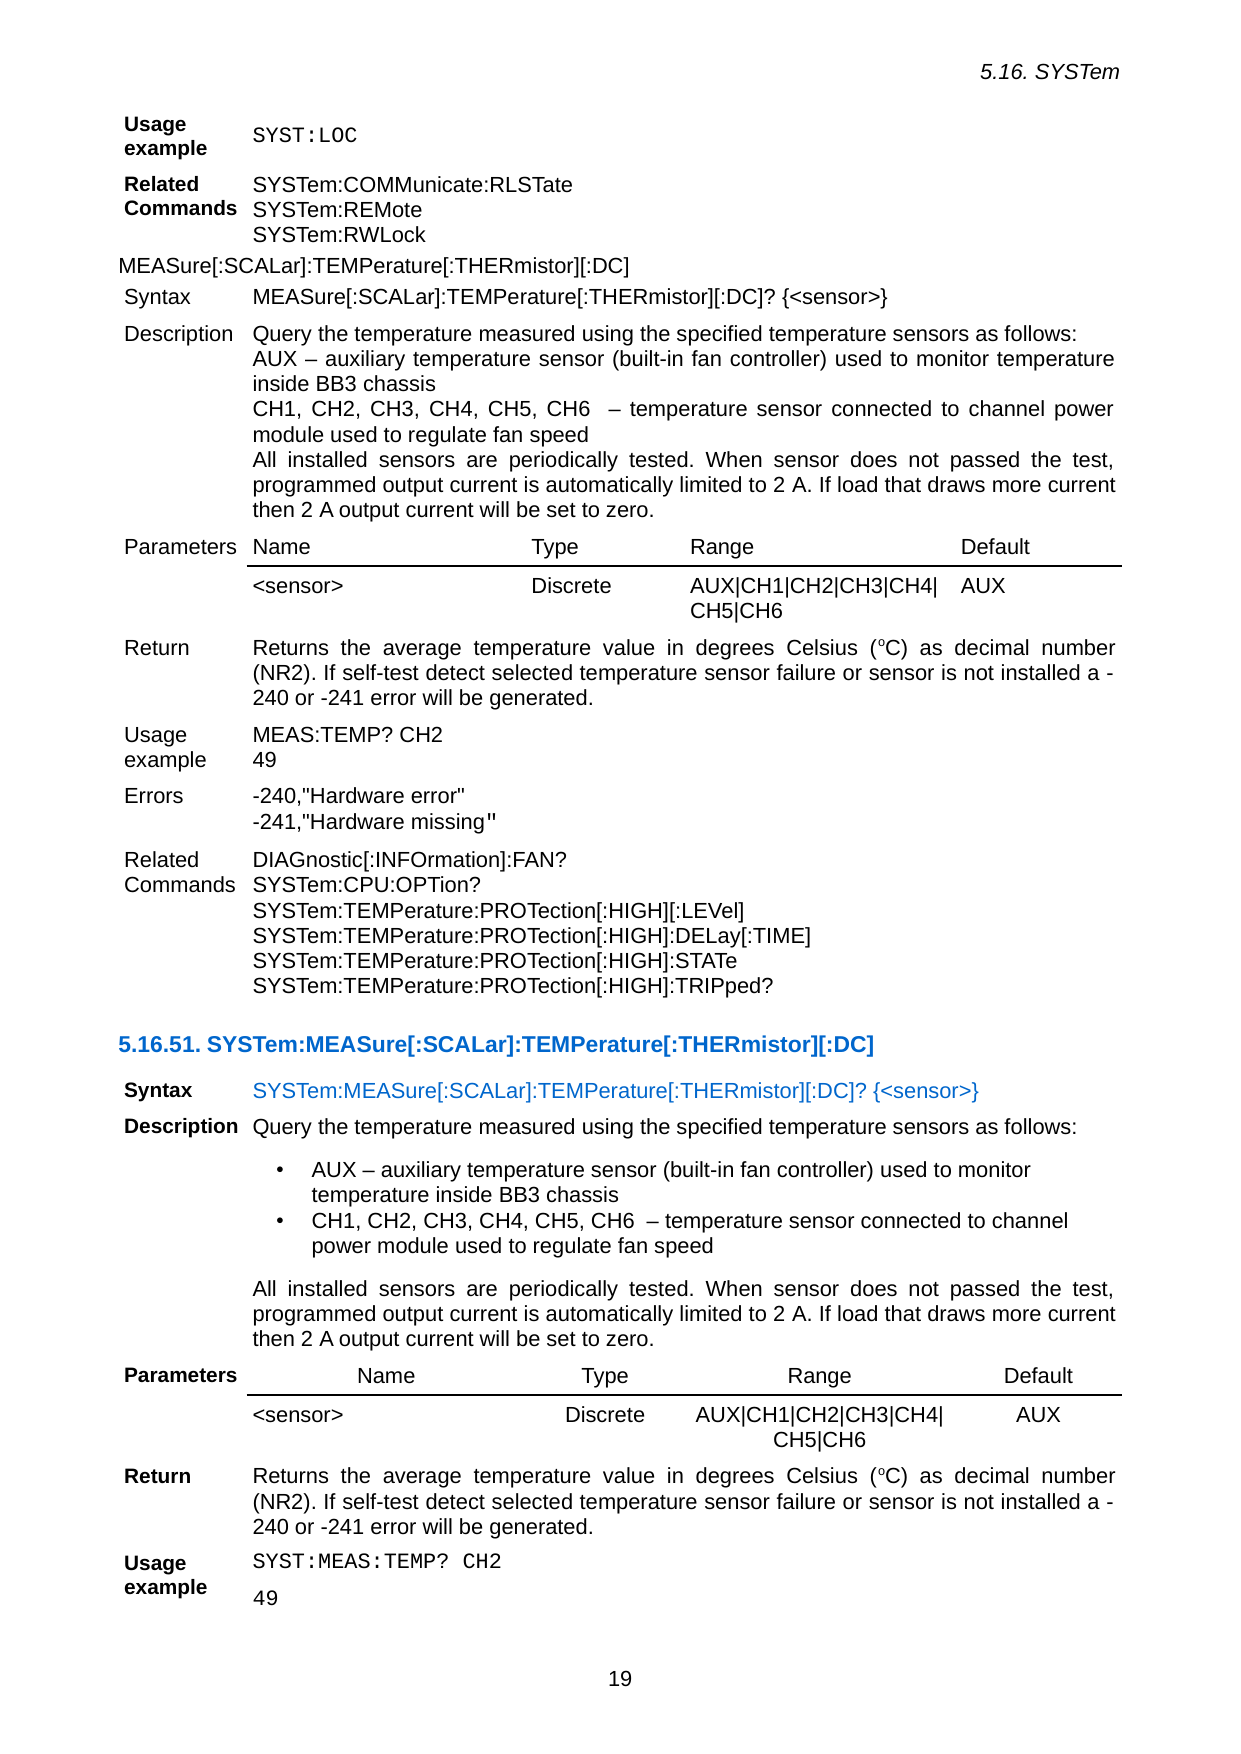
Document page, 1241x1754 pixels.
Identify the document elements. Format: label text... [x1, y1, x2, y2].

table_cell AUX|CH1|CH2|CH3|CH4|CH5|CH6 [684, 1396, 955, 1458]
table_cell Type [526, 1357, 684, 1394]
table_cell Parameters [118, 1357, 247, 1458]
table_cell Range [684, 528, 955, 565]
table_cell Related Commands [118, 166, 247, 253]
subtitle SYSTem:MEASure[:SCALar]:TEMPerature[:THERmistor][:DC] [118, 1031, 1122, 1057]
table_cell Parameters [118, 528, 247, 629]
table_cell Description [118, 315, 247, 528]
table_cell Usage example [118, 106, 247, 166]
table_cell Discrete [526, 567, 684, 629]
table_cell AUX [955, 1396, 1122, 1458]
table_header MEASure[:SCALar]:TEMPerature[:THERmistor][:DC]? {<sensor>} [247, 278, 1122, 315]
table_cell AUX [955, 567, 1122, 629]
table_header Syntax [118, 1072, 247, 1108]
table_cell Query the temperature measured using the specified temperature sensors as follows: AUX – auxiliary temperature sensor (built-in fan controller) used to monitor temperature inside BB3 chassis CH1, CH2, CH3, CH4, CH5, CH6 – temperature sensor connected to channel power module used to regulate fan speed All installed sensors are periodically tested. When sensor does not passed the test, programmed output current is automatically limited to 2 A. If load that draws more current then 2 A output current will be set to zero. [247, 1109, 1122, 1357]
table_cell SYSTem:COMMunicate:RLSTate SYSTem:REMote SYSTem:RWLock [247, 166, 1122, 253]
table_cell Related Commands [118, 841, 247, 1004]
table_cell Query the temperature measured using the specified temperature sensors as follows: AUX – auxiliary temperature sensor (built-in fan controller) used to monitor temperature inside BB3 chassis CH1, CH2, CH3, CH4, CH5, CH6 – temperature sensor connected to channel power module used to regulate fan speed All installed sensors are periodically tested. When sensor does not passed the test, programmed output current is automatically limited to 2 A. If load that draws more current then 2 A output current will be set to zero. [247, 315, 1122, 528]
text MEASure[:SCALar]:TEMPerature[:THERmistor][:DC] [118, 253, 1122, 278]
table_cell Returns the average temperature value in degrees Celsius (oC) as decimal number (NR2). If self-test detect selected temperature sensor failure or sensor is not installed a -240 or -241 error will be generated. [247, 629, 1122, 716]
table_cell Discrete [526, 1396, 684, 1458]
table_cell DIAGnostic[:INFOrmation]:FAN? SYSTem:CPU:OPTion? SYSTem:TEMPerature:PROTection[:HIGH][:LEVel] SYSTem:TEMPerature:PROTection[:HIGH]:DELay[:TIME] SYSTem:TEMPerature:PROTection[:HIGH]:STATe SYSTem:TEMPerature:PROTection[:HIGH]:TRIPped? [247, 841, 1122, 1004]
table_cell AUX|CH1|CH2|CH3|CH4|CH5|CH6 [684, 567, 955, 629]
table_cell Type [526, 528, 684, 565]
table_cell Usage example [118, 716, 247, 778]
table_header SYSTem:MEASure[:SCALar]:TEMPerature[:THERmistor][:DC]? {<sensor>} [247, 1072, 1122, 1108]
table_cell SYST:LOC [247, 106, 1122, 166]
table_cell -240,"Hardware error" -241,"Hardware missing" [247, 778, 1122, 841]
table_cell <sensor> [247, 1396, 526, 1458]
table_cell Name [247, 1357, 526, 1394]
table_cell Errors [118, 778, 247, 841]
table_cell Range [684, 1357, 955, 1394]
table_cell MEAS:TEMP? CH2 49 [247, 716, 1122, 778]
table_cell Name [247, 528, 526, 565]
table_cell Return [118, 1458, 247, 1545]
table_cell SYST:MEAS:TEMP? CH2 49 [247, 1545, 1122, 1618]
table_cell <sensor> [247, 567, 526, 629]
table_header Syntax [118, 278, 247, 315]
table_cell Returns the average temperature value in degrees Celsius (oC) as decimal number (NR2). If self-test detect selected temperature sensor failure or sensor is not installed a -240 or -241 error will be generated. [247, 1458, 1122, 1545]
table_cell Usage example [118, 1545, 247, 1618]
table_cell Default [955, 528, 1122, 565]
table_cell Return [118, 629, 247, 716]
table_cell Description [118, 1109, 247, 1357]
table_cell Default [955, 1357, 1122, 1394]
